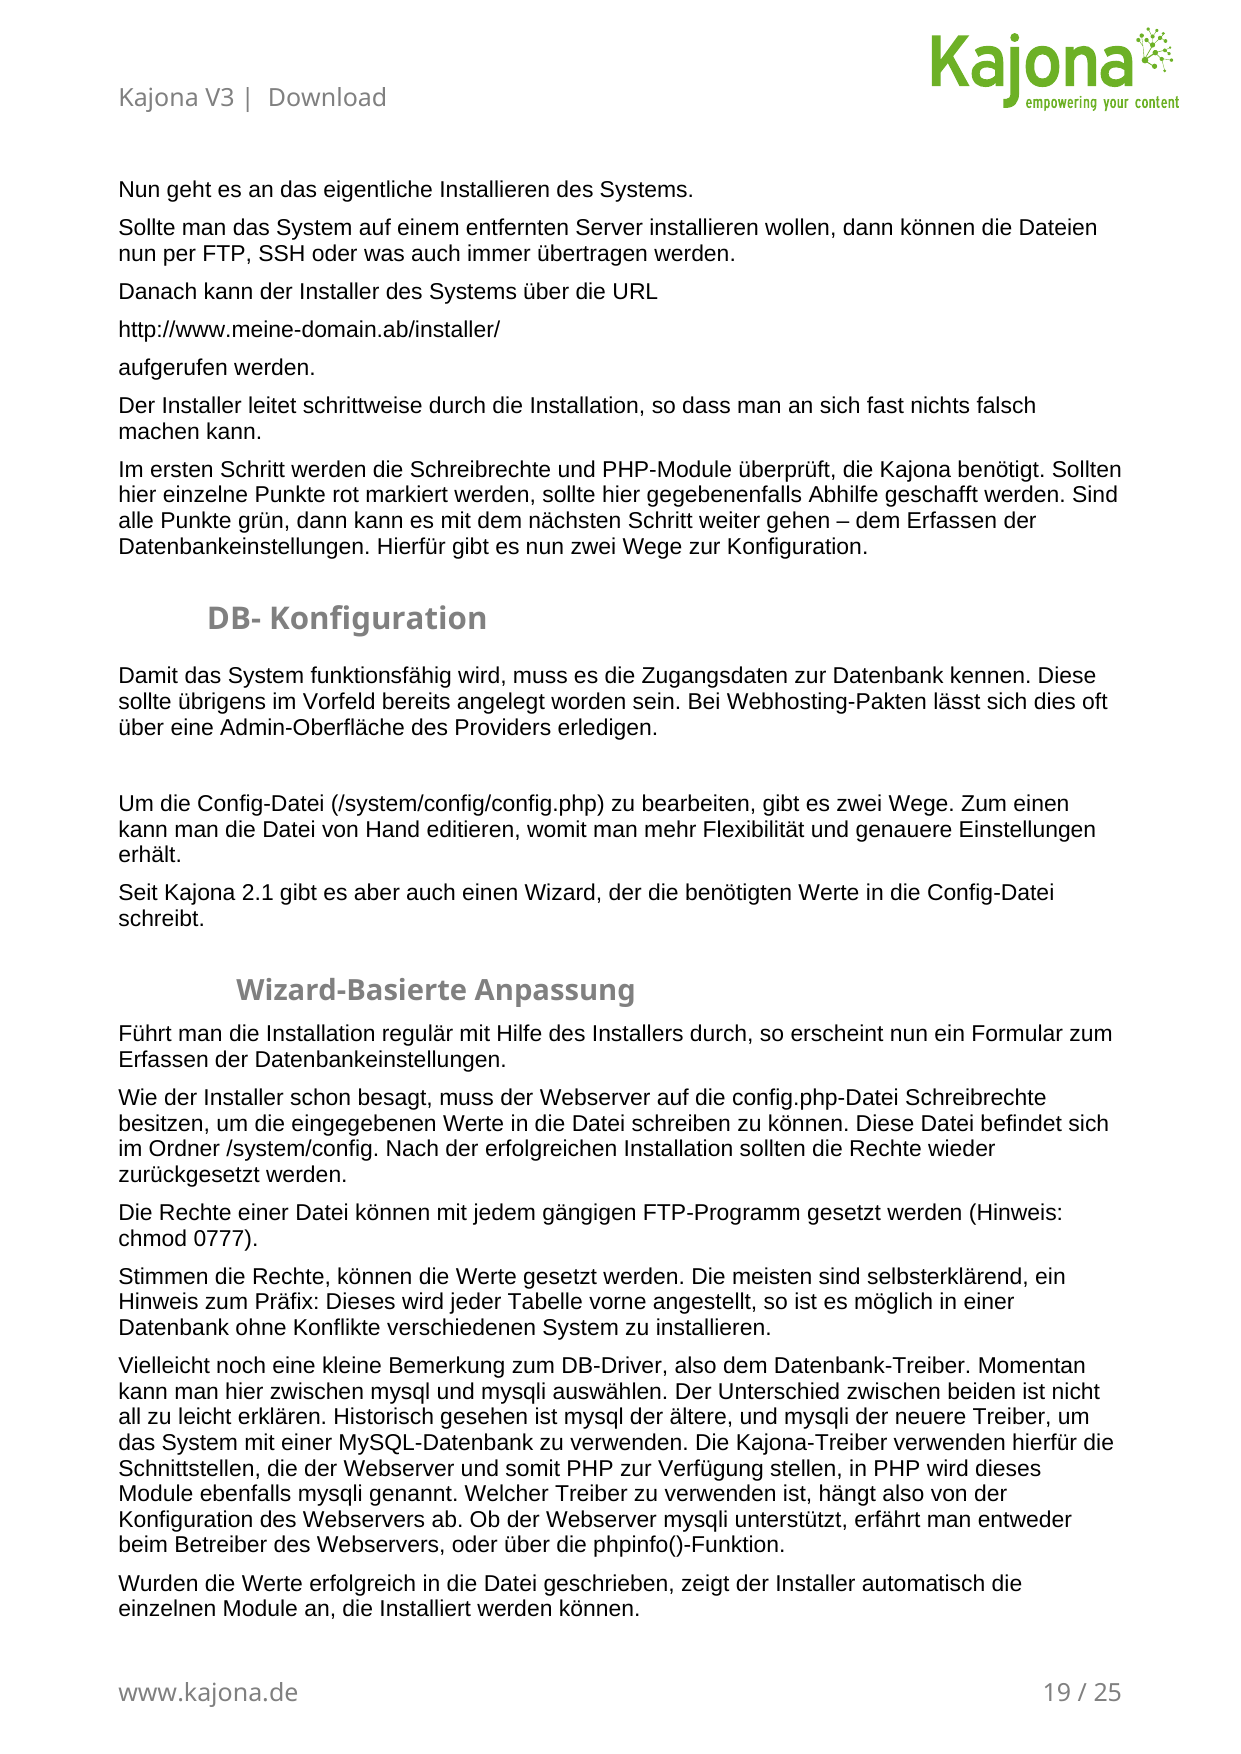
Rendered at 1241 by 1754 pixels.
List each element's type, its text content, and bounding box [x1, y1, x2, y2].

text Die Rechte einer Datei können mit jedem gängigen FTP-Programm gesetzt werden (Hinweis: chmod 0777). [118, 1200, 1122, 1251]
subtitle Wizard-Basierte Anpassung [118, 969, 1122, 1008]
subtitle DB- Konfiguration [118, 596, 1122, 639]
text Im ersten Schritt werden die Schreibrechte und PHP-Module überprüft, die Kajona benötigt. Sollten hier einzelne Punkte rot markiert werden, sollte hier gegebenenfalls Abhilfe geschafft werden. Sind alle Punkte grün, dann kann es mit dem nächsten Schritt weiter gehen – dem Erfassen der Datenbankeinstellungen. Hierfür gibt es nun zwei Wege zur Konfiguration. [118, 457, 1122, 559]
text Danach kann der Installer des Systems über die URL [118, 278, 1122, 304]
text Sollte man das System auf einem entfernten Server installieren wollen, dann können die Dateien nun per FTP, SSH oder was auch immer übertragen werden. [118, 215, 1122, 266]
text Stimmen die Rechte, können die Werte gesetzt werden. Die meisten sind selbsterklärend, ein Hinweis zum Präfix: Dieses wird jeder Tabelle vorne angestellt, so ist es möglich in einer Datenbank ohne Konflikte verschiedenen System zu installieren. [118, 1263, 1122, 1340]
text Damit das System funktionsfähig wird, muss es die Zugangsdaten zur Datenbank kennen. Diese sollte übrigens im Vorfeld bereits angelegt worden sein. Bei Webhosting-Pakten lässt sich dies oft über eine Admin-Oberfläche des Providers erledigen. [118, 663, 1122, 740]
text Führt man die Installation regulär mit Hilfe des Installers durch, so erscheint nun ein Formular zum Erfassen der Datenbankeinstellungen. [118, 1021, 1122, 1072]
text Wurden die Werte erfolgreich in die Datei geschrieben, zeigt der Installer automatisch die einzelnen Module an, die Installiert werden können. [118, 1570, 1122, 1622]
text Um die Config-Datei (/system/config/config.php) zu bearbeiten, gibt es zwei Wege. Zum einen kann man die Datei von Hand editieren, womit man mehr Flexibilität und genauere Einstellungen erhält. [118, 791, 1122, 867]
text aufgerufen werden. [118, 355, 1122, 380]
text Seit Kajona 2.1 gibt es aber auch einen Wizard, der die benötigten Werte in die Config-Datei schreibt. [118, 880, 1122, 931]
text Vielleicht noch eine kleine Bemerkung zum DB-Driver, also dem Datenbank-Treiber. Momentan kann man hier zwischen mysql und mysqli auswählen. Der Unterschied zwischen beiden ist nicht all zu leicht erklären. Historisch gesehen ist mysql der ältere, und mysqli der neuere Treiber, um das System mit einer MySQL-Datenbank zu verwenden. Die Kajona-Treiber verwenden hierfür die Schnittstellen, die der Webserver und somit PHP zur Verfügung stellen, in PHP wird dieses Module ebenfalls mysqli genannt. Welcher Treiber zu verwenden ist, hängt also von der Konfiguration des Webservers ab. Ob der Webserver mysqli unterstützt, erfährt man entweder beim Betreiber des Webservers, oder über die phpinfo()-Funktion. [118, 1353, 1122, 1558]
text Nun geht es an das eigentliche Installieren des Systems. [118, 177, 1122, 202]
text Wie der Installer schon besagt, muss der Webserver auf die config.php-Datei Schreibrechte besitzen, um die eingegebenen Werte in die Datei schreiben zu können. Diese Datei befindet sich im Ordner /system/config. Nach der erfolgreichen Installation sollten die Rechte wieder zurückgesetzt werden. [118, 1085, 1122, 1187]
text Der Installer leitet schrittweise durch die Installation, so dass man an sich fast nichts falsch machen kann. [118, 393, 1122, 444]
text http://www.meine-domain.ab/installer/ [118, 317, 1122, 342]
